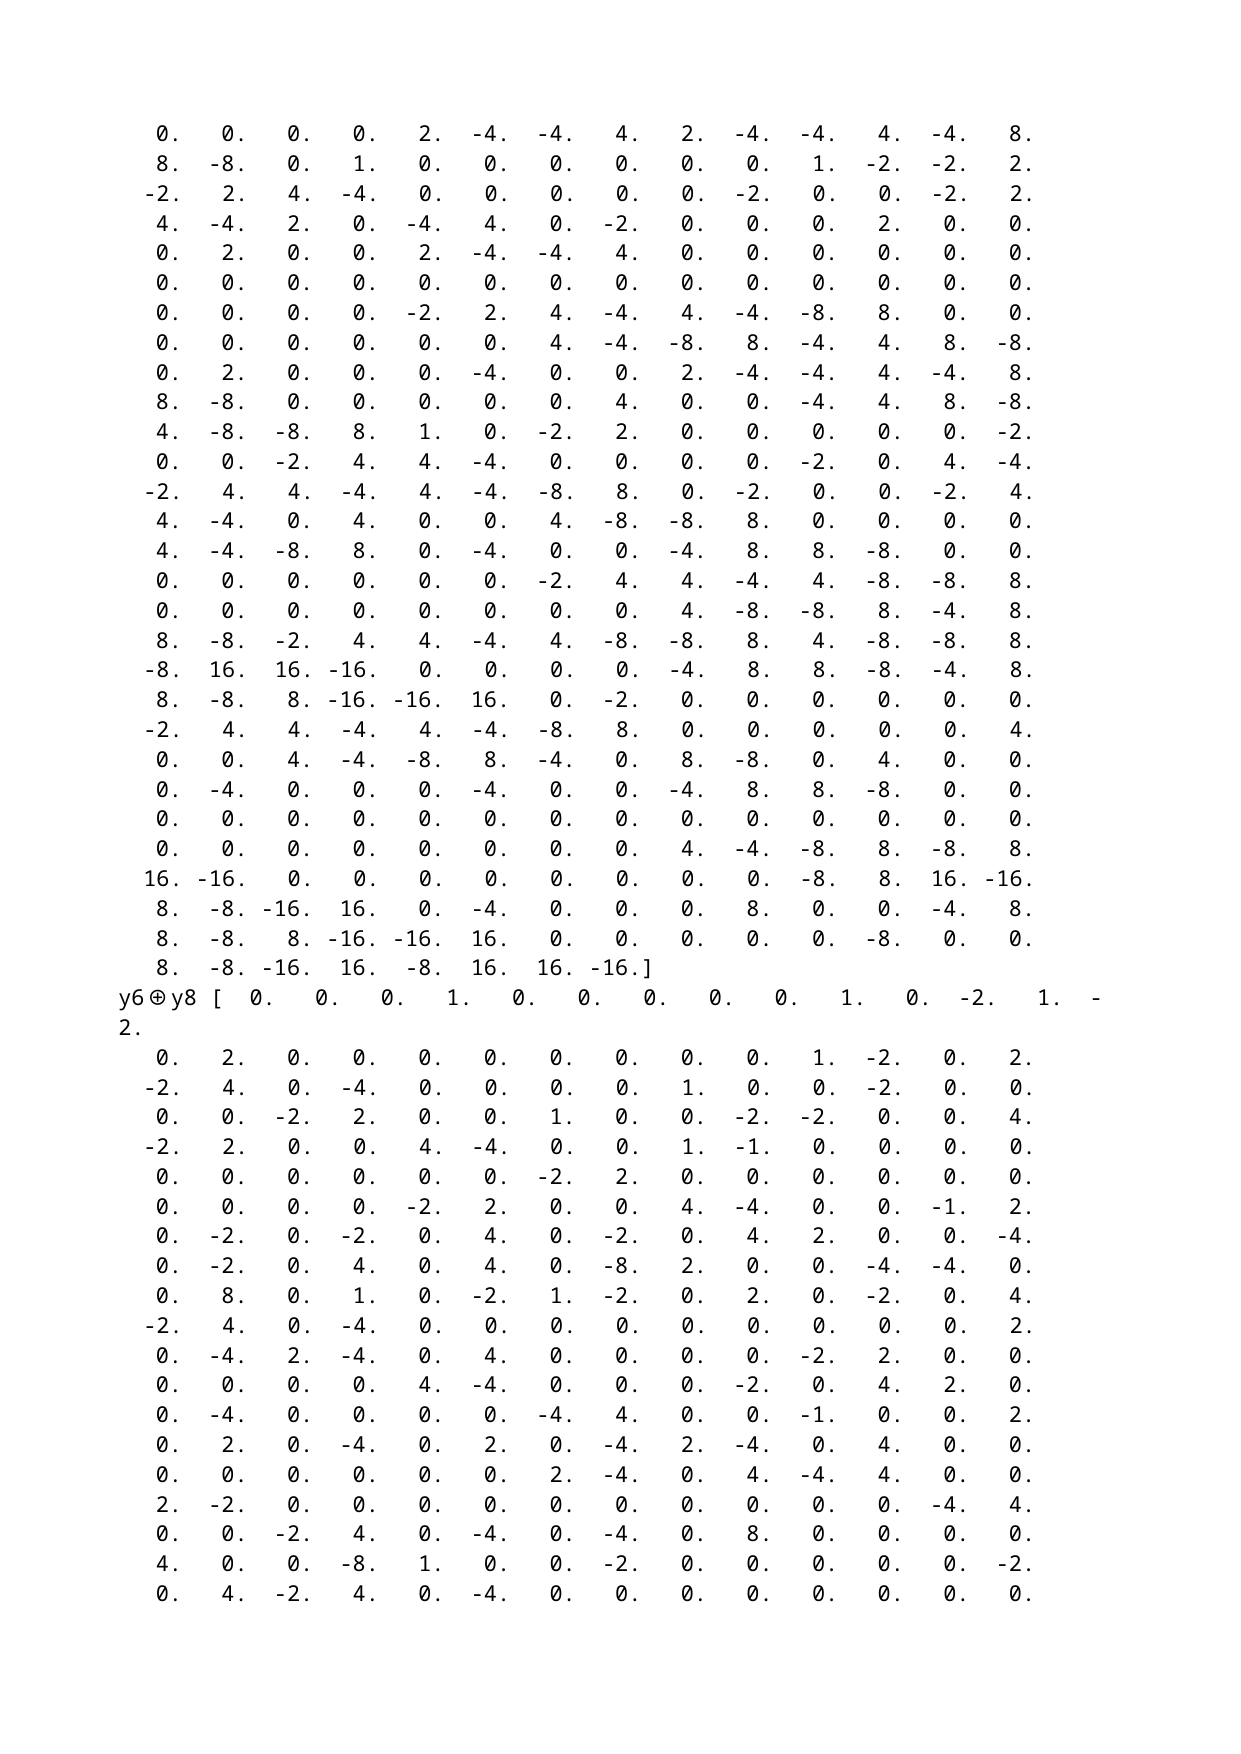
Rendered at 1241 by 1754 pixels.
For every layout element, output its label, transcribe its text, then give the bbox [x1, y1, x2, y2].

text 0. 0. 0. 0. 2. -4. -4. 4. 2. -4. -4. 4. -4. 8. [118, 118, 1122, 148]
text 0. 0. 0. 0. 0. 0. 0. 0. 0. 0. 0. 0. 0. 0. [118, 803, 1122, 833]
text 0. 0. 0. 0. -2. 2. 0. 0. 4. -4. 0. 0. -1. 2. [118, 1191, 1122, 1220]
text 0. -4. 2. -4. 0. 4. 0. 0. 0. 0. -2. 2. 0. 0. [118, 1339, 1122, 1369]
text 0. 2. 0. 0. 0. 0. 0. 0. 0. 0. 1. -2. 0. 2. [118, 1042, 1122, 1071]
text 4. -4. 0. 4. 0. 0. 4. -8. -8. 8. 0. 0. 0. 0. [118, 505, 1122, 535]
text -2. 4. 4. -4. 4. -4. -8. 8. 0. 0. 0. 0. 0. 4. [118, 714, 1122, 744]
text 0. 2. 0. 0. 2. -4. -4. 4. 0. 0. 0. 0. 0. 0. [118, 237, 1122, 267]
text 0. 0. 0. 0. 0. 0. 0. 0. 0. 0. 0. 0. 0. 0. [118, 267, 1122, 297]
text -2. 4. 4. -4. 4. -4. -8. 8. 0. -2. 0. 0. -2. 4. [118, 476, 1122, 505]
text 4. 0. 0. -8. 1. 0. 0. -2. 0. 0. 0. 0. 0. -2. [118, 1548, 1122, 1578]
text y6⊕y8 [ 0. 0. 0. 1. 0. 0. 0. 0. 0. 1. 0. -2. 1. -2. [118, 982, 1122, 1042]
text 8. -8. 0. 0. 0. 0. 0. 4. 0. 0. -4. 4. 8. -8. [118, 386, 1122, 416]
text 0. 0. 0. 0. 0. 0. 0. 0. 4. -8. -8. 8. -4. 8. [118, 595, 1122, 624]
text 8. -8. 8. -16. -16. 16. 0. -2. 0. 0. 0. 0. 0. 0. [118, 684, 1122, 714]
text 8. -8. -16. 16. 0. -4. 0. 0. 0. 8. 0. 0. -4. 8. [118, 893, 1122, 922]
text 0. 0. 0. 0. -2. 2. 4. -4. 4. -4. -8. 8. 0. 0. [118, 297, 1122, 327]
text 0. 0. -2. 2. 0. 0. 1. 0. 0. -2. -2. 0. 0. 4. [118, 1101, 1122, 1131]
text -2. 2. 0. 0. 4. -4. 0. 0. 1. -1. 0. 0. 0. 0. [118, 1131, 1122, 1161]
text 0. 0. -2. 4. 4. -4. 0. 0. 0. 0. -2. 0. 4. -4. [118, 446, 1122, 476]
text 8. -8. -16. 16. -8. 16. 16. -16.] [118, 952, 1122, 982]
text 0. -2. 0. 4. 0. 4. 0. -8. 2. 0. 0. -4. -4. 0. [118, 1250, 1122, 1280]
text 8. -8. 0. 1. 0. 0. 0. 0. 0. 0. 1. -2. -2. 2. [118, 148, 1122, 178]
text 0. 0. -2. 4. 0. -4. 0. -4. 0. 8. 0. 0. 0. 0. [118, 1518, 1122, 1548]
text 2. -2. 0. 0. 0. 0. 0. 0. 0. 0. 0. 0. -4. 4. [118, 1488, 1122, 1518]
text 4. -4. 2. 0. -4. 4. 0. -2. 0. 0. 0. 2. 0. 0. [118, 207, 1122, 237]
text 0. 2. 0. -4. 0. 2. 0. -4. 2. -4. 0. 4. 0. 0. [118, 1429, 1122, 1459]
text 8. -8. -2. 4. 4. -4. 4. -8. -8. 8. 4. -8. -8. 8. [118, 624, 1122, 654]
text 0. -4. 0. 0. 0. -4. 0. 0. -4. 8. 8. -8. 0. 0. [118, 773, 1122, 803]
text 0. 0. 0. 0. 0. 0. -2. 2. 0. 0. 0. 0. 0. 0. [118, 1161, 1122, 1191]
text 0. 0. 0. 0. 4. -4. 0. 0. 0. -2. 0. 4. 2. 0. [118, 1369, 1122, 1399]
text -2. 4. 0. -4. 0. 0. 0. 0. 1. 0. 0. -2. 0. 0. [118, 1071, 1122, 1101]
text 0. 4. -2. 4. 0. -4. 0. 0. 0. 0. 0. 0. 0. 0. [118, 1578, 1122, 1608]
text 0. 0. 0. 0. 0. 0. -2. 4. 4. -4. 4. -8. -8. 8. [118, 565, 1122, 595]
text 0. -4. 0. 0. 0. 0. -4. 4. 0. 0. -1. 0. 0. 2. [118, 1399, 1122, 1429]
text 0. 0. 0. 0. 0. 0. 2. -4. 0. 4. -4. 4. 0. 0. [118, 1459, 1122, 1488]
text -8. 16. 16. -16. 0. 0. 0. 0. -4. 8. 8. -8. -4. 8. [118, 654, 1122, 684]
text 0. 0. 0. 0. 0. 0. 0. 0. 4. -4. -8. 8. -8. 8. [118, 833, 1122, 863]
text 0. 0. 4. -4. -8. 8. -4. 0. 8. -8. 0. 4. 0. 0. [118, 744, 1122, 773]
text 0. -2. 0. -2. 0. 4. 0. -2. 0. 4. 2. 0. 0. -4. [118, 1220, 1122, 1250]
text 0. 2. 0. 0. 0. -4. 0. 0. 2. -4. -4. 4. -4. 8. [118, 356, 1122, 386]
text 4. -8. -8. 8. 1. 0. -2. 2. 0. 0. 0. 0. 0. -2. [118, 416, 1122, 446]
text 0. 0. 0. 0. 0. 0. 4. -4. -8. 8. -4. 4. 8. -8. [118, 327, 1122, 356]
text 4. -4. -8. 8. 0. -4. 0. 0. -4. 8. 8. -8. 0. 0. [118, 535, 1122, 565]
text 16. -16. 0. 0. 0. 0. 0. 0. 0. 0. -8. 8. 16. -16. [118, 863, 1122, 893]
text -2. 4. 0. -4. 0. 0. 0. 0. 0. 0. 0. 0. 0. 2. [118, 1310, 1122, 1339]
text -2. 2. 4. -4. 0. 0. 0. 0. 0. -2. 0. 0. -2. 2. [118, 178, 1122, 207]
text 0. 8. 0. 1. 0. -2. 1. -2. 0. 2. 0. -2. 0. 4. [118, 1280, 1122, 1310]
text 8. -8. 8. -16. -16. 16. 0. 0. 0. 0. 0. -8. 0. 0. [118, 922, 1122, 952]
